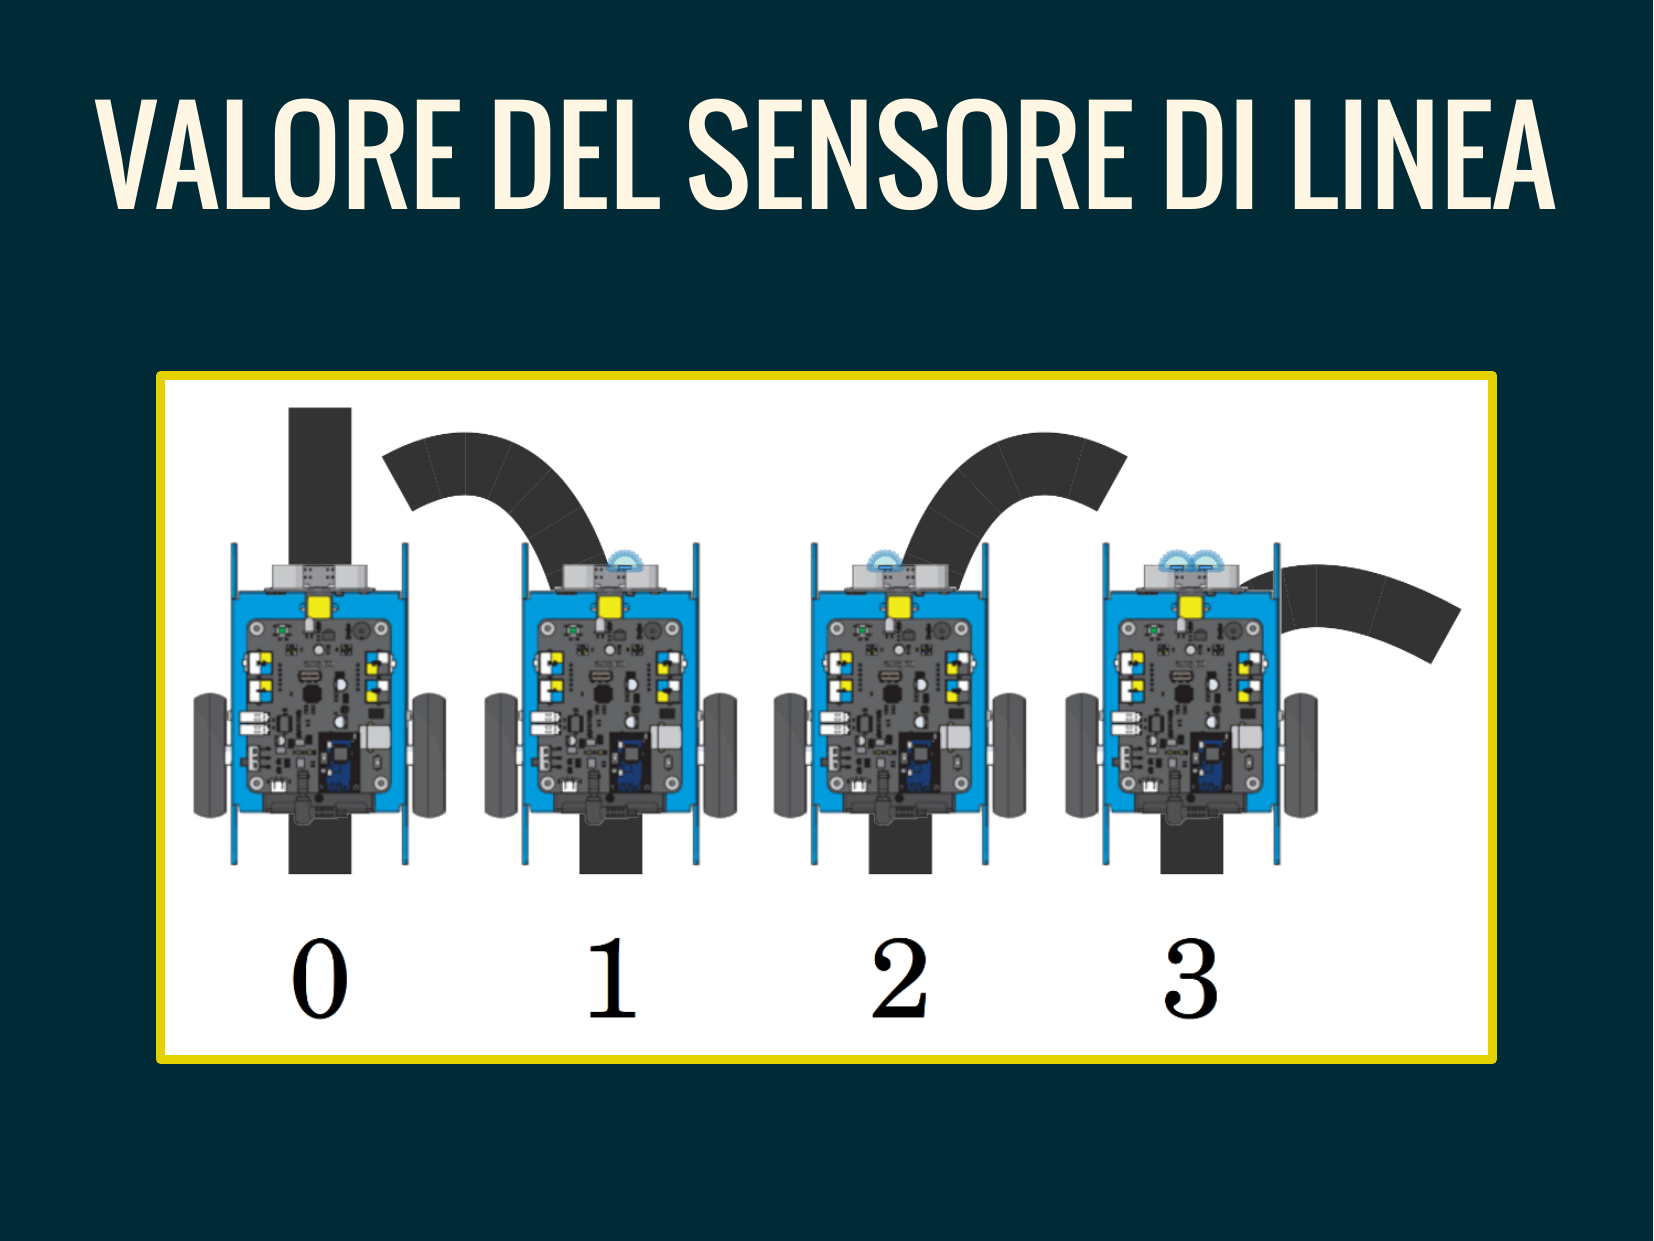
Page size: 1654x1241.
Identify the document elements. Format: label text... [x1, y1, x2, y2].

picture [165, 380, 1488, 1055]
title Valore del sensore di linea [82, 49, 1571, 257]
